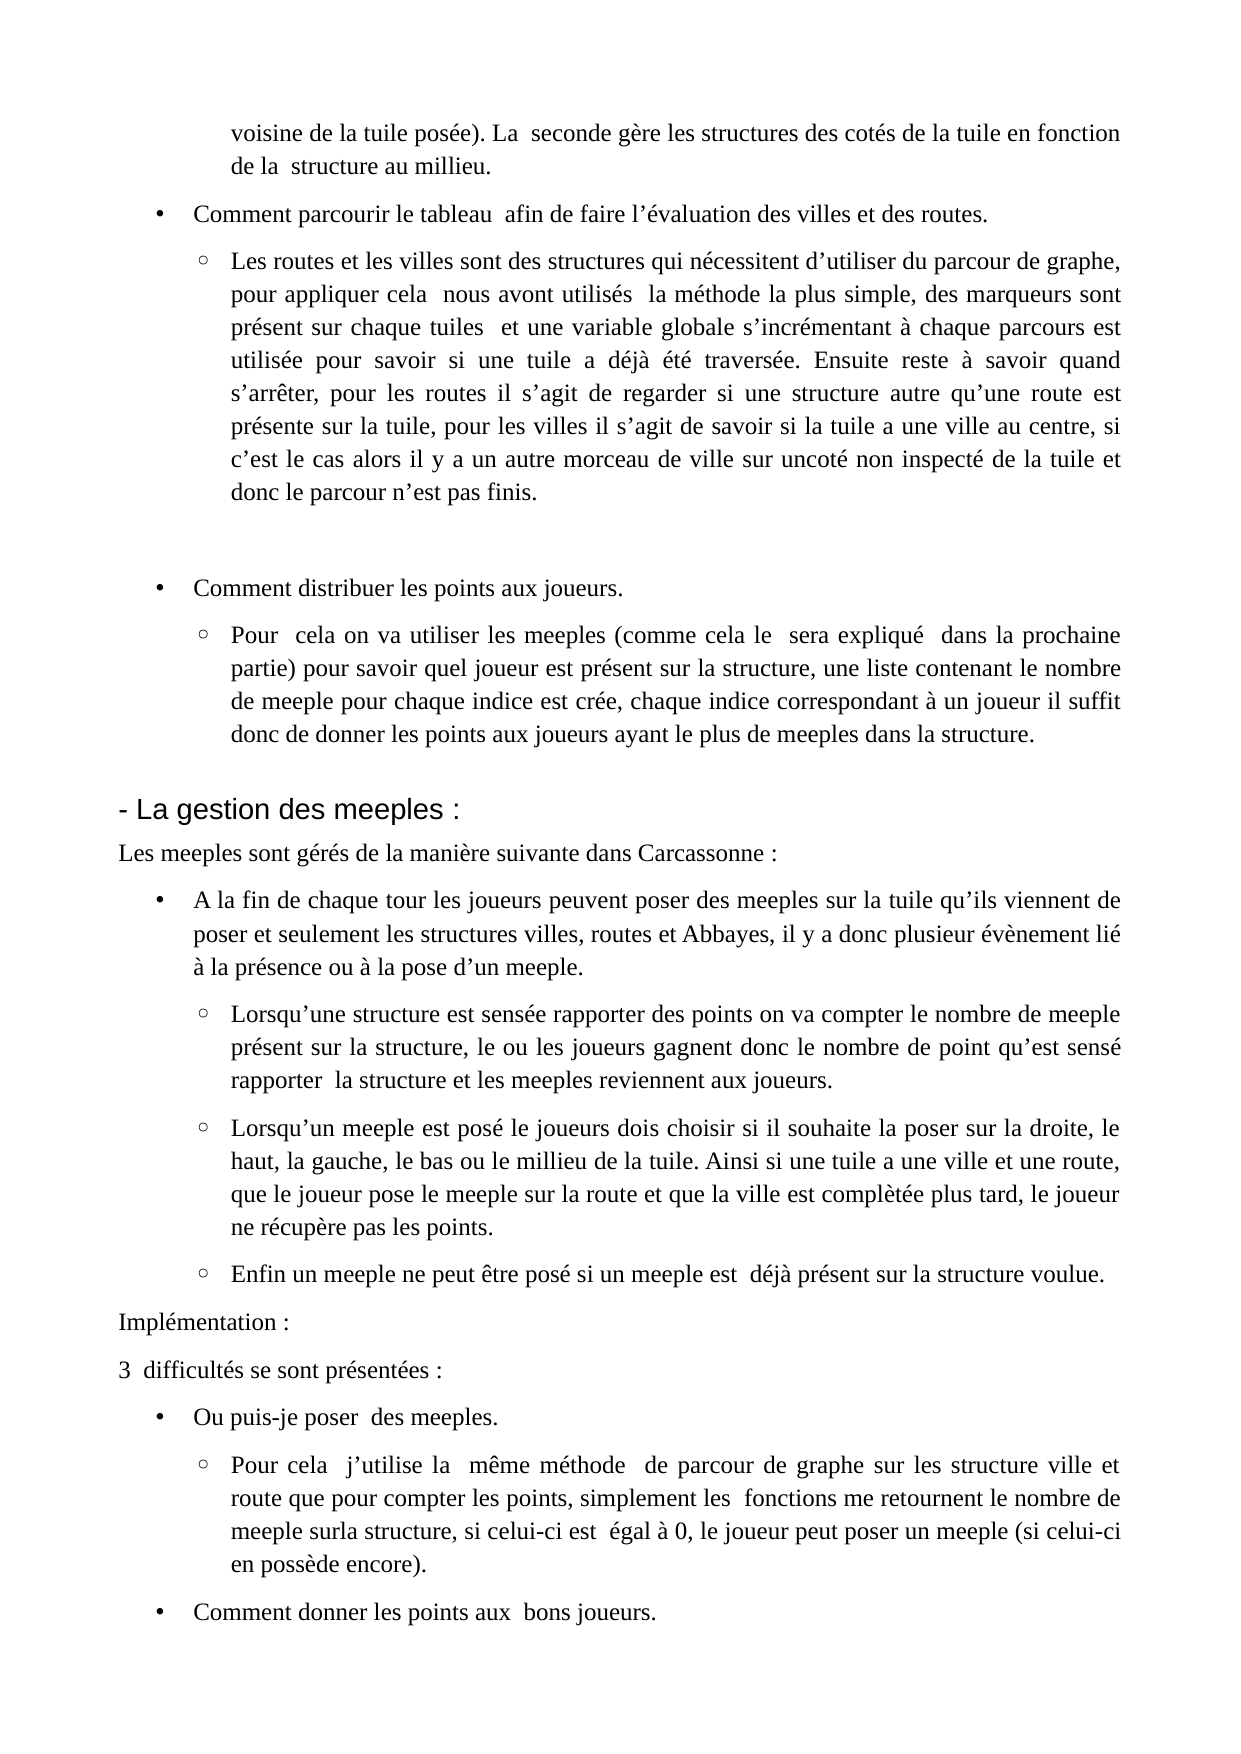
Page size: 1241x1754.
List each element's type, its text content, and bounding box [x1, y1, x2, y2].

text 3 difficultés se sont présentées : [118, 1355, 1122, 1383]
list Lorsqu’une structure est sensée rapporter des points on va compter le nombre de meeple présent sur la structure, le ou les joueurs gagnent donc le nombre de point qu’est sensé rapporter la structure et les meeples reviennent aux joueurs. [193, 999, 1122, 1094]
list Pour cela j’utilise la même méthode de parcour de graphe sur les structure ville et route que pour compter les points, simplement les fonctions me retournent le nombre de meeple surla structure, si celui-ci est égal à 0, le joueur peut poser un meeple (si celui-ci en possède encore). [193, 1450, 1122, 1578]
list Comment distribuer les points aux joueurs. [156, 573, 1122, 601]
list Comment donner les points aux bons joueurs. [156, 1597, 1122, 1625]
list Ou puis-je poser des meeples. [156, 1402, 1122, 1431]
list Pour cela on va utiliser les meeples (comme cela le sera expliqué dans la prochaine partie) pour savoir quel joueur est présent sur la structure, une liste contenant le nombre de meeple pour chaque indice est crée, chaque indice correspondant à un joueur il suffit donc de donner les points aux joueurs ayant le plus de meeples dans la structure. [193, 620, 1122, 748]
list Les routes et les villes sont des structures qui nécessitent d’utiliser du parcour de graphe, pour appliquer cela nous avont utilisés la méthode la plus simple, des marqueurs sont présent sur chaque tuiles et une variable globale s’incrémentant à chaque parcours est utilisée pour savoir si une tuile a déjà été traversée. Ensuite reste à savoir quand s’arrêter, pour les routes il s’agit de regarder si une structure autre qu’une route est présente sur la tuile, pour les villes il s’agit de savoir si la tuile a une ville au centre, si c’est le cas alors il y a un autre morceau de ville sur uncoté non inspecté de la tuile et donc le parcour n’est pas finis. [193, 246, 1122, 506]
subtitle - La gestion des meeples : [118, 792, 1122, 826]
text Les meeples sont gérés de la manière suivante dans Carcassonne : [118, 838, 1122, 867]
text Implémentation : [118, 1307, 1122, 1336]
list Lorsqu’un meeple est posé le joueurs dois choisir si il souhaite la poser sur la droite, le haut, la gauche, le bas ou le millieu de la tuile. Ainsi si une tuile a une ville et une route, que le joueur pose le meeple sur la route et que la ville est complètée plus tard, le joueur ne récupère pas les points. [193, 1113, 1122, 1241]
list voisine de la tuile posée). La seconde gère les structures des cotés de la tuile en fonction de la structure au millieu. [193, 118, 1122, 180]
list A la fin de chaque tour les joueurs peuvent poser des meeples sur la tuile qu’ils viennent de poser et seulement les structures villes, routes et Abbayes, il y a donc plusieur évènement lié à la présence ou à la pose d’un meeple. [156, 886, 1122, 980]
list Comment parcourir le tableau afin de faire l’évaluation des villes et des routes. [156, 199, 1122, 227]
list Enfin un meeple ne peut être posé si un meeple est déjà présent sur la structure voulue. [193, 1259, 1122, 1288]
